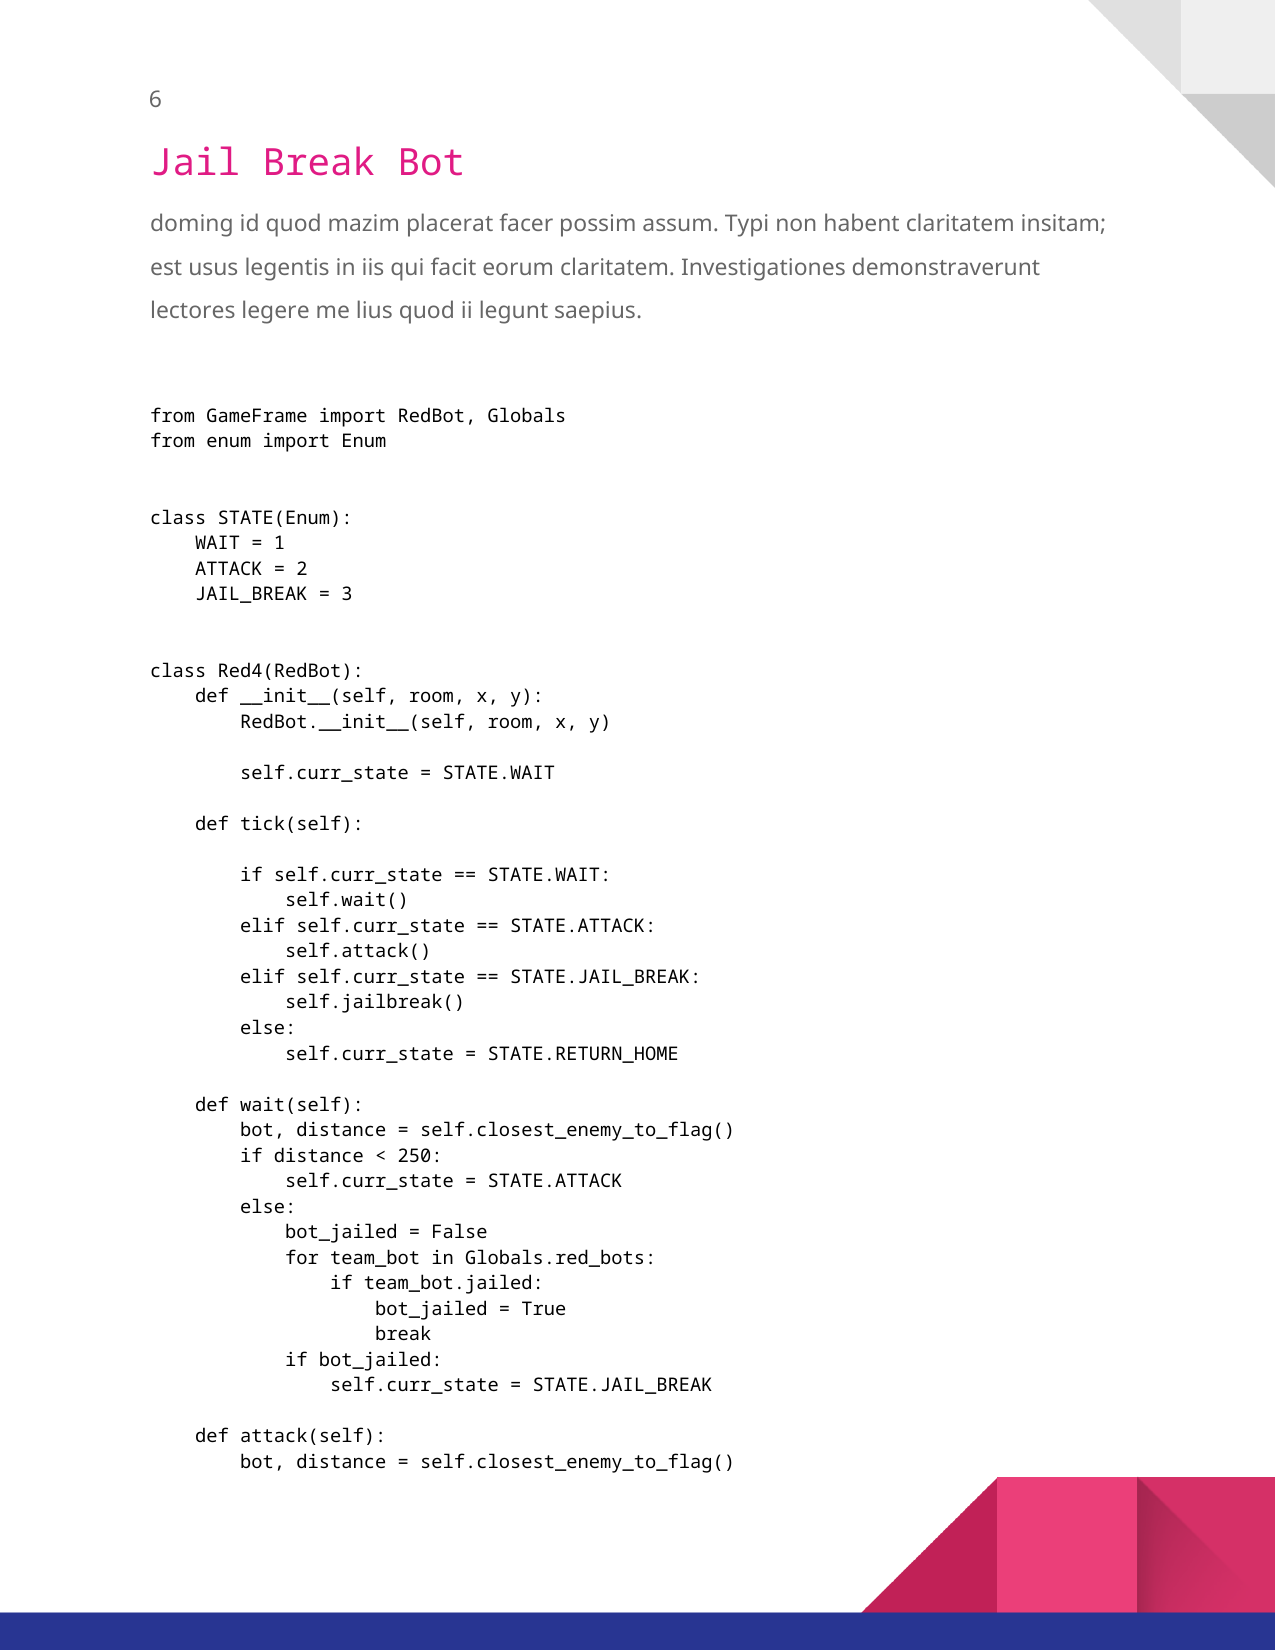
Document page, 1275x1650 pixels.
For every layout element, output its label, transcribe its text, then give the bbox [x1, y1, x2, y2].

text if team_bot.jailed: [150, 1269, 1125, 1295]
text def tick(self): [150, 810, 1125, 836]
subtitle Jail Break Bot [150, 135, 1125, 186]
text break [150, 1321, 1125, 1346]
text def wait(self): [150, 1091, 1125, 1116]
text if distance < 250: [150, 1142, 1125, 1167]
text for team_bot in Globals.red_bots: [150, 1244, 1125, 1269]
text elif self.curr_state == STATE.JAIL_BREAK: [150, 963, 1125, 989]
text else: [150, 1014, 1125, 1040]
text self.jailbreak() [150, 989, 1125, 1014]
text self.curr_state = STATE.RETURN_HOME [150, 1040, 1125, 1065]
text class STATE(Enum): [150, 504, 1125, 529]
text def attack(self): [150, 1423, 1125, 1448]
text class Red4(RedBot): [150, 657, 1125, 683]
text self.wait() [150, 887, 1125, 912]
text self.curr_state = STATE.ATTACK [150, 1167, 1125, 1193]
text doming id quod mazim placerat facer possim assum. Typi non habent claritatem insitam; est usus legentis in iis qui facit eorum claritatem. Investigationes demonstraverunt lectores legere me lius quod ii legunt saepius. [150, 207, 1125, 325]
text RedBot.__init__(self, room, x, y) [150, 708, 1125, 734]
text self.attack() [150, 938, 1125, 963]
picture [1087, 0, 1275, 188]
text self.curr_state = STATE.JAIL_BREAK [150, 1372, 1125, 1397]
text from enum import Enum [150, 427, 1125, 453]
text WAIT = 1 [150, 529, 1125, 555]
text bot_jailed = True [150, 1295, 1125, 1321]
text self.curr_state = STATE.WAIT [150, 759, 1125, 785]
text else: [150, 1193, 1125, 1218]
text ATTACK = 2 [150, 555, 1125, 581]
text JAIL_BREAK = 3 [150, 581, 1125, 606]
text if bot_jailed: [150, 1346, 1125, 1372]
text bot, distance = self.closest_enemy_to_flag() [150, 1116, 1125, 1142]
picture [0, 1476, 1275, 1650]
text from GameFrame import RedBot, Globals [150, 402, 1125, 427]
text bot, distance = self.closest_enemy_to_flag() [150, 1448, 1125, 1474]
text if self.curr_state == STATE.WAIT: [150, 861, 1125, 887]
text def __init__(self, room, x, y): [150, 683, 1125, 708]
text bot_jailed = False [150, 1218, 1125, 1244]
text elif self.curr_state == STATE.ATTACK: [150, 912, 1125, 938]
